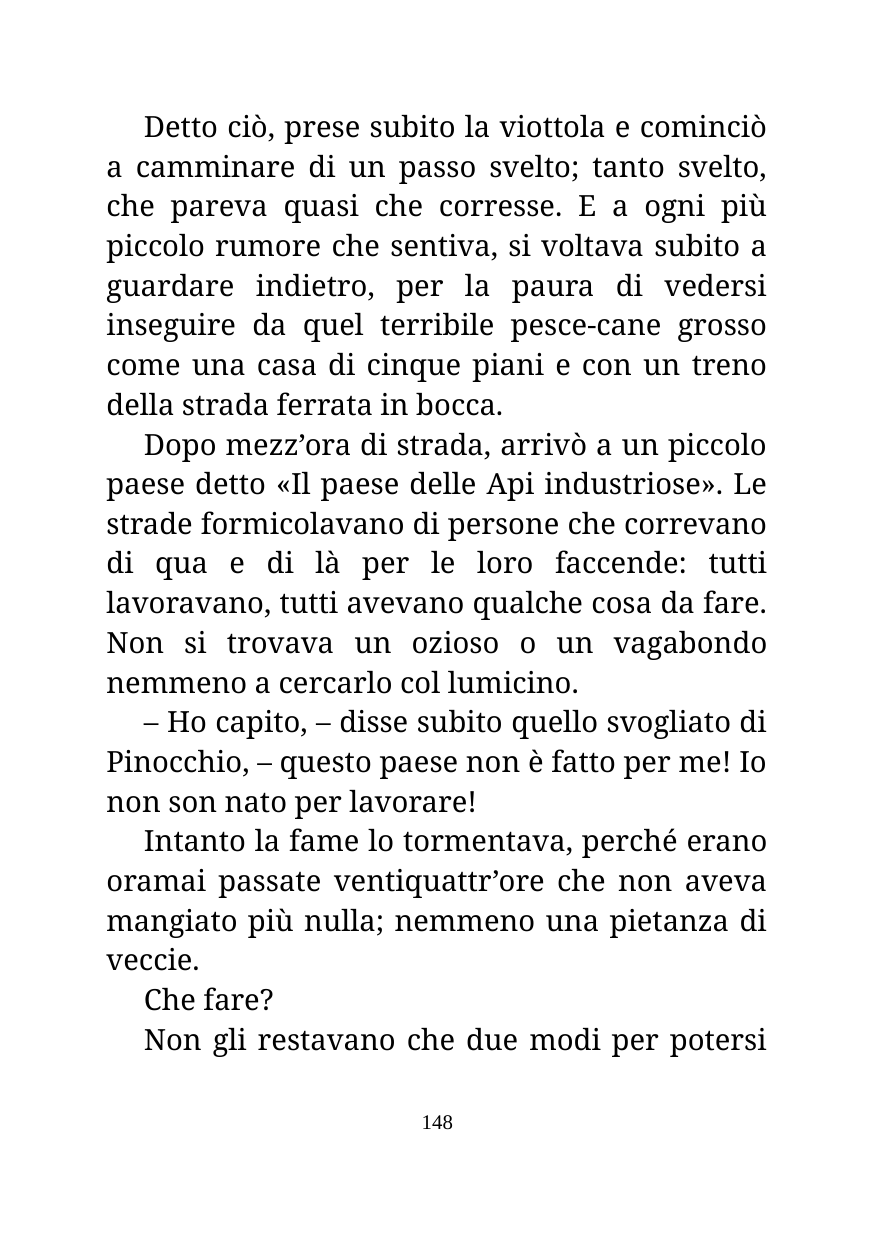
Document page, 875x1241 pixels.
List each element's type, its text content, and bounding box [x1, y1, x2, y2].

text Non gli restavano che due modi per potersi [106, 1019, 768, 1059]
text – Ho capito, – disse subito quello svogliato di Pinocchio, – questo paese non è fatto per me! Io non son nato per lavorare! [106, 702, 768, 821]
text Detto ciò, prese subito la viottola e cominciò a camminare di un passo svelto; tanto svelto, che pareva quasi che corresse. E a ogni più piccolo rumore che sentiva, si voltava subito a guardare indietro, per la paura di vedersi inseguire da quel terribile pesce-cane grosso come una casa di cinque piani e con un treno della strada ferrata in bocca. [106, 106, 768, 424]
text Intanto la fame lo tormentava, perché erano oramai passate ventiquattr’ore che non aveva mangiato più nulla; nemmeno una pietanza di veccie. [106, 821, 768, 979]
text Che fare? [106, 979, 768, 1019]
text Dopo mezz’ora di strada, arrivò a un piccolo paese detto «Il paese delle Api industriose». Le strade formicolavano di persone che correvano di qua e di là per le loro faccende: tutti lavoravano, tutti avevano qualche cosa da fare. Non si trovava un ozioso o un vagabondo nemmeno a cercarlo col lumicino. [106, 424, 768, 702]
